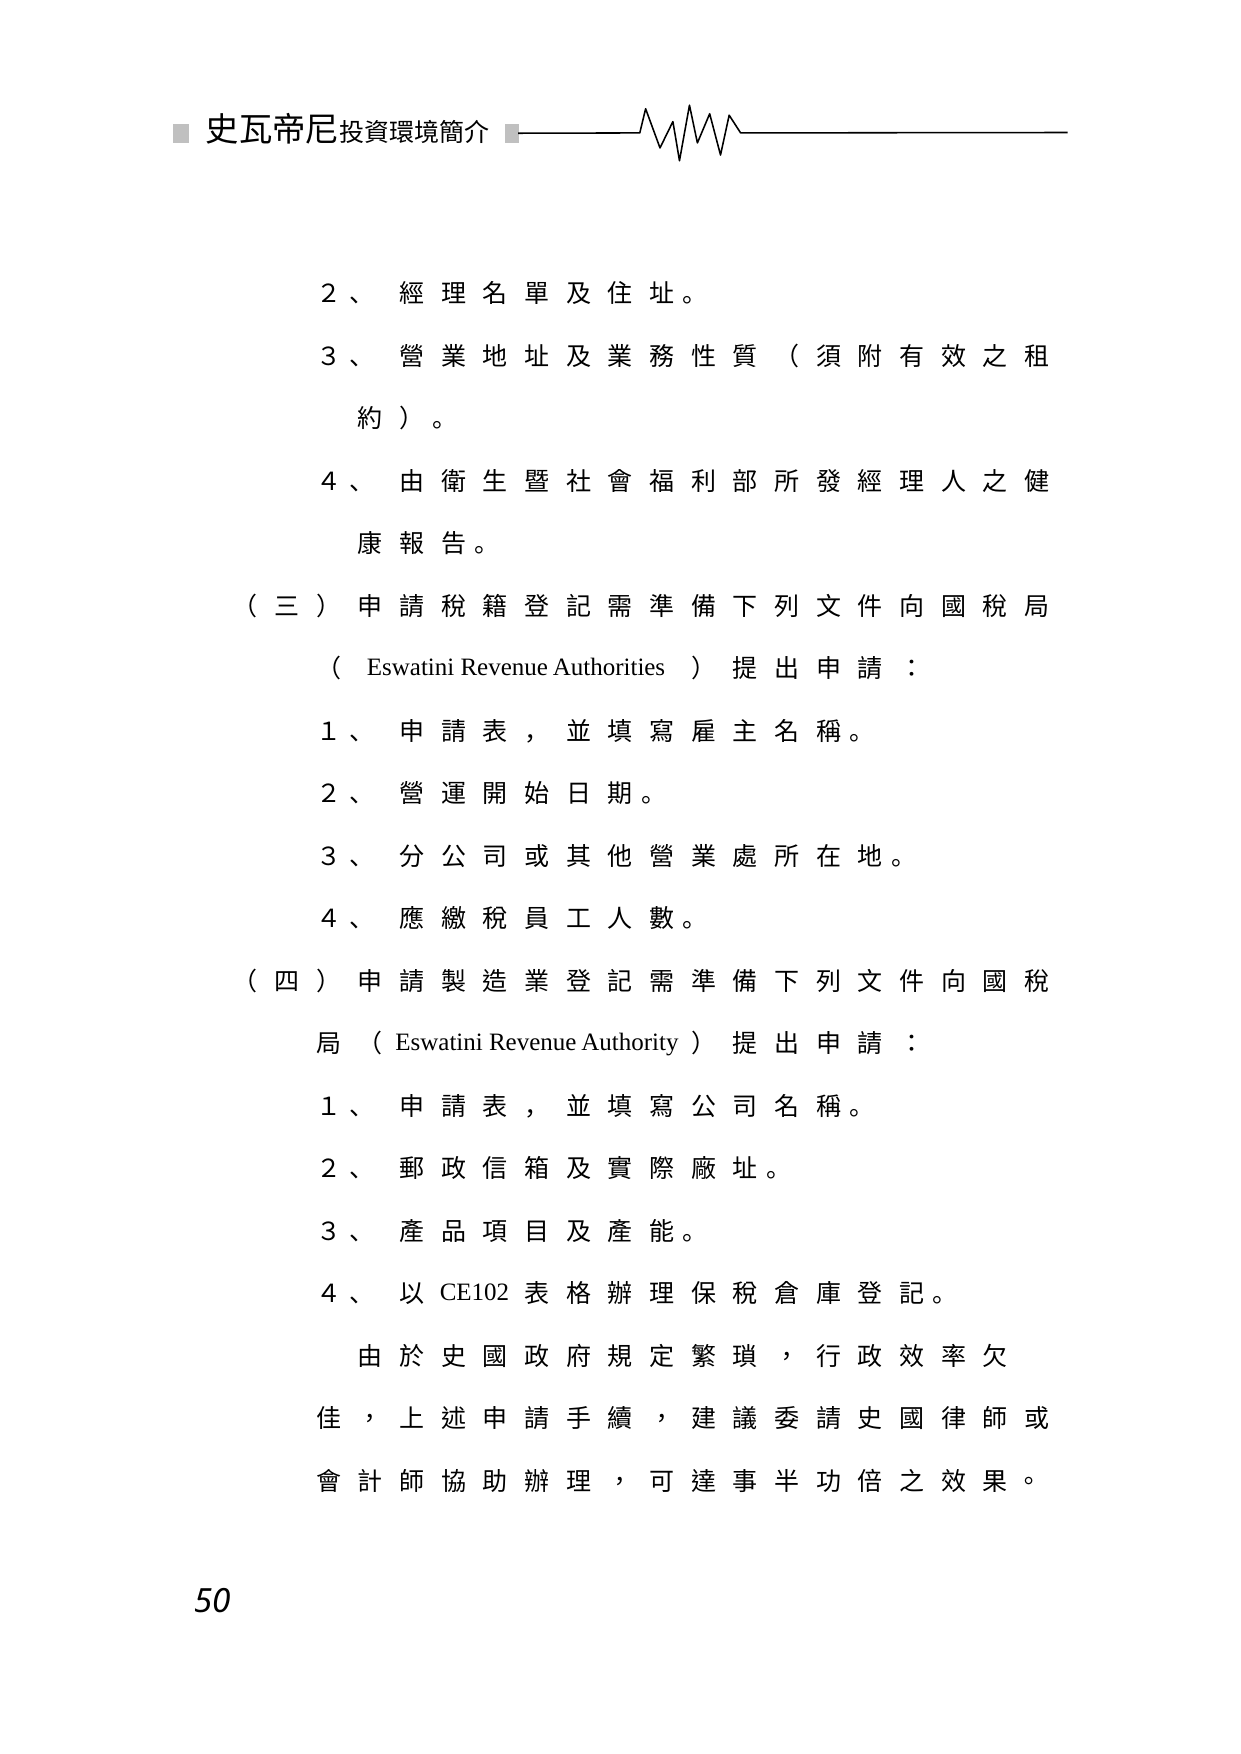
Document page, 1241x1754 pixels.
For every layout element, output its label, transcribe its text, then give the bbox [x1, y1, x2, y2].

text 由於史國政府規定繁瑣，行政效率欠佳，上述申請手續，建議委請史國律師或會計師協助辦理，可達事半功倍之效果。 [281, 1313, 1058, 1500]
text ２、郵政信箱及實際廠址。 [281, 1125, 1058, 1188]
text ２、營運開始日期。 [281, 750, 1058, 813]
text ４、以CE102表格辦理保稅倉庫登記。 [281, 1250, 1058, 1313]
text ３、分公司或其他營業處所在地。 [281, 813, 1058, 875]
text １、申請表，並填寫公司名稱。 [281, 1063, 1058, 1125]
text （三）申請稅籍登記需準備下列文件向國稅局（Eswatini Revenue Authorities）提出申請： [207, 563, 1058, 688]
text ４、由衛生暨社會福利部所發經理人之健康報告。 [281, 438, 1058, 563]
text ４、應繳稅員工人數。 [281, 875, 1058, 938]
text ３、營業地址及業務性質（須附有效之租約）。 [281, 313, 1058, 438]
text ３、產品項目及產能。 [281, 1188, 1058, 1250]
text ２、經理名單及住址。 [281, 250, 1058, 313]
text （四）申請製造業登記需準備下列文件向國稅局（Eswatini Revenue Authority）提出申請： [207, 938, 1058, 1063]
text １、申請表，並填寫雇主名稱。 [281, 688, 1058, 750]
